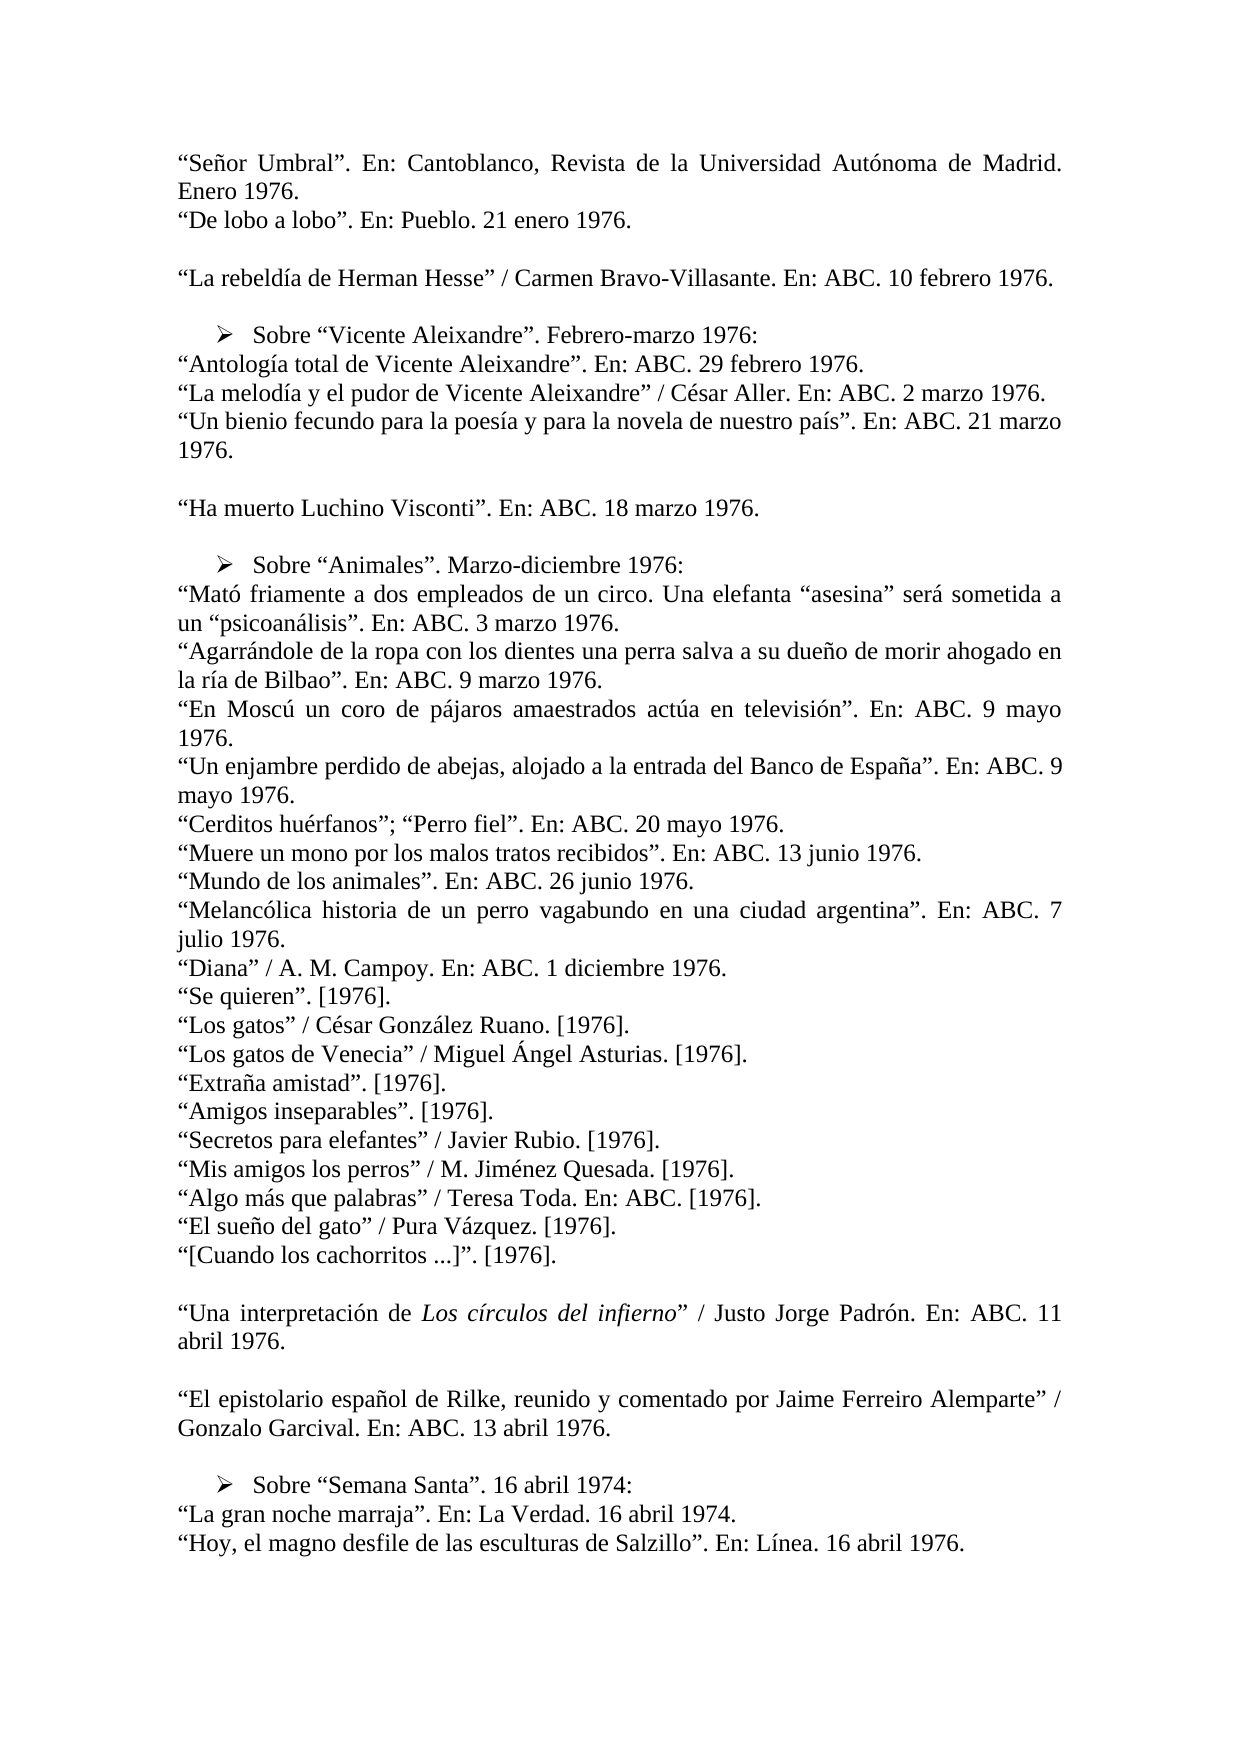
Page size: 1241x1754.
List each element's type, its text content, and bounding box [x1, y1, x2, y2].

text “La rebeldía de Herman Hesse” / Carmen Bravo-Villasante. En: ABC. 10 febrero 1976. [177, 263, 1063, 291]
list Sobre “Semana Santa”. 16 abril 1974: [215, 1470, 1063, 1499]
text “Un bienio fecundo para la poesía y para la novela de nuestro país”. En: ABC. 21 marzo 1976. [177, 406, 1063, 464]
text “[Cuando los cachorritos ...]”. [1976]. [177, 1240, 1063, 1269]
text “Hoy, el magno desfile de las esculturas de Salzillo”. En: Línea. 16 abril 1976. [177, 1528, 1063, 1556]
text “Secretos para elefantes” / Javier Rubio. [1976]. [177, 1125, 1063, 1154]
text “Muere un mono por los malos tratos recibidos”. En: ABC. 13 junio 1976. [177, 838, 1063, 866]
text “Mató friamente a dos empleados de un circo. Una elefanta “asesina” será sometida a un “psicoanálisis”. En: ABC. 3 marzo 1976. [177, 579, 1063, 636]
text “Mis amigos los perros” / M. Jiménez Quesada. [1976]. [177, 1154, 1063, 1183]
text “Señor Umbral”. En: Cantoblanco, Revista de la Universidad Autónoma de Madrid. Enero 1976. [177, 148, 1063, 205]
text “Diana” / A. M. Campoy. En: ABC. 1 diciembre 1976. [177, 953, 1063, 981]
list Sobre “Animales”. Marzo-diciembre 1976: [215, 550, 1063, 579]
text “Una interpretación de Los círculos del infierno” / Justo Jorge Padrón. En: ABC. 11 abril 1976. [177, 1298, 1063, 1355]
text “Agarrándole de la ropa con los dientes una perra salva a su dueño de morir ahogado en la ría de Bilbao”. En: ABC. 9 marzo 1976. [177, 636, 1063, 694]
text “Amigos inseparables”. [1976]. [177, 1096, 1063, 1125]
text “En Moscú un coro de pájaros amaestrados actúa en televisión”. En: ABC. 9 mayo 1976. [177, 694, 1063, 751]
text “Los gatos” / César González Ruano. [1976]. [177, 1010, 1063, 1039]
text “Melancólica historia de un perro vagabundo en una ciudad argentina”. En: ABC. 7 julio 1976. [177, 895, 1063, 953]
text “Se quieren”. [1976]. [177, 981, 1063, 1010]
text “El epistolario español de Rilke, reunido y comentado por Jaime Ferreiro Alemparte” / Gonzalo Garcival. En: ABC. 13 abril 1976. [177, 1384, 1063, 1441]
text “Un enjambre perdido de abejas, alojado a la entrada del Banco de España”. En: ABC. 9 mayo 1976. [177, 751, 1063, 809]
text “La melodía y el pudor de Vicente Aleixandre” / César Aller. En: ABC. 2 marzo 1976. [177, 378, 1063, 406]
text “Ha muerto Luchino Visconti”. En: ABC. 18 marzo 1976. [177, 493, 1063, 521]
text “Mundo de los animales”. En: ABC. 26 junio 1976. [177, 866, 1063, 895]
text “De lobo a lobo”. En: Pueblo. 21 enero 1976. [177, 205, 1063, 234]
text “Algo más que palabras” / Teresa Toda. En: ABC. [1976]. [177, 1183, 1063, 1211]
list Sobre “Vicente Aleixandre”. Febrero-marzo 1976: [215, 320, 1063, 349]
text “Antología total de Vicente Aleixandre”. En: ABC. 29 febrero 1976. [177, 349, 1063, 378]
text “Cerditos huérfanos”; “Perro fiel”. En: ABC. 20 mayo 1976. [177, 809, 1063, 838]
text “Los gatos de Venecia” / Miguel Ángel Asturias. [1976]. [177, 1039, 1063, 1068]
text “El sueño del gato” / Pura Vázquez. [1976]. [177, 1211, 1063, 1240]
text “La gran noche marraja”. En: La Verdad. 16 abril 1974. [177, 1499, 1063, 1528]
text “Extraña amistad”. [1976]. [177, 1068, 1063, 1096]
